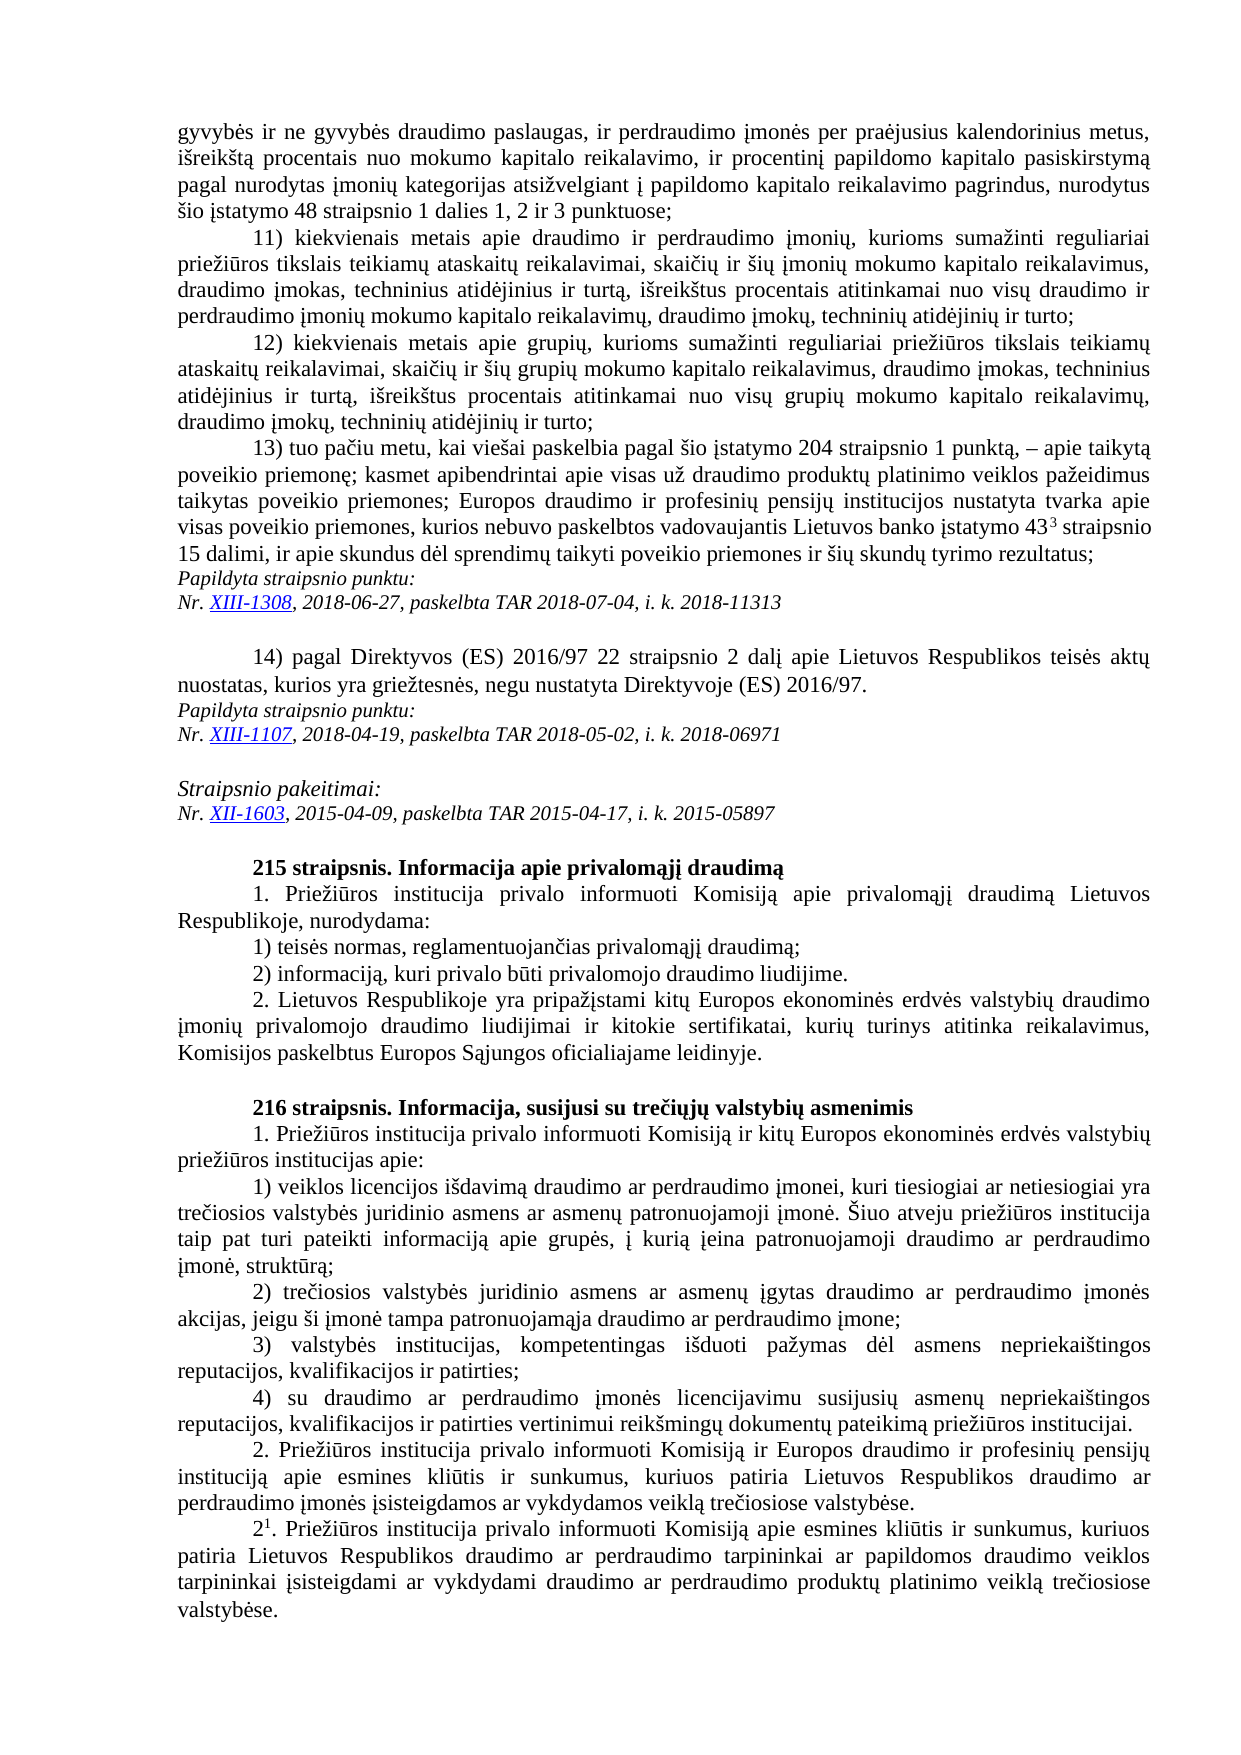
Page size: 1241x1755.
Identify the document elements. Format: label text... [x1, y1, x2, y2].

text 11) kiekvienais metais apie draudimo ir perdraudimo įmonių, kurioms sumažinti reguliariai priežiūros tikslais teikiamų ataskaitų reikalavimai, skaičių ir šių įmonių mokumo kapitalo reikalavimus, draudimo įmokas, techninius atidėjinius ir turtą, išreikštus procentais atitinkamai nuo visų draudimo ir perdraudimo įmonių mokumo kapitalo reikalavimų, draudimo įmokų, techninių atidėjinių ir turto; [177, 223, 1152, 329]
text 3) valstybės institucijas, kompetentingas išduoti pažymas dėl asmens nepriekaištingos reputacijos, kvalifikacijos ir patirties; [177, 1331, 1152, 1384]
text Nr. XII-1603, 2015-04-09, paskelbta TAR 2015-04-17, i. k. 2015-05897 [177, 801, 1152, 825]
text 21. Priežiūros institucija privalo informuoti Komisiją apie esmines kliūtis ir sunkumus, kuriuos patiria Lietuvos Respublikos draudimo ar perdraudimo tarpininkai ar papildomos draudimo veiklos tarpininkai įsisteigdami ar vykdydami draudimo ar perdraudimo produktų platinimo veiklą trečiosiose valstybėse. [177, 1515, 1152, 1623]
text 2. Lietuvos Respublikoje yra pripažįstami kitų Europos ekonominės erdvės valstybių draudimo įmonių privalomojo draudimo liudijimai ir kitokie sertifikatai, kurių turinys atitinka reikalavimus, Komisijos paskelbtus Europos Sąjungos oficialiajame leidinyje. [177, 986, 1152, 1065]
text 2) trečiosios valstybės juridinio asmens ar asmenų įgytas draudimo ar perdraudimo įmonės akcijas, jeigu ši įmonė tampa patronuojamąja draudimo ar perdraudimo įmone; [177, 1278, 1152, 1331]
text 1. Priežiūros institucija privalo informuoti Komisiją ir kitų Europos ekonominės erdvės valstybių priežiūros institucijas apie: [177, 1120, 1152, 1173]
text Nr. XIII-1308, 2018-06-27, paskelbta TAR 2018-07-04, i. k. 2018-11313 [177, 590, 1152, 614]
text Straipsnio pakeitimai: [177, 775, 1152, 801]
text Papildyta straipsnio punktu: [177, 698, 1152, 722]
text 216 straipsnis. Informacija, susijusi su trečiųjų valstybių asmenimis [177, 1094, 1152, 1120]
text 215 straipsnis. Informacija apie privalomąjį draudimą [177, 854, 1152, 881]
text 14) pagal Direktyvos (ES) 2016/97 22 straipsnio 2 dalį apie Lietuvos Respublikos teisės aktų nuostatas, kurios yra griežtesnės, negu nustatyta Direktyvoje (ES) 2016/97. [177, 643, 1152, 698]
text 1. Priežiūros institucija privalo informuoti Komisiją apie privalomąjį draudimą Lietuvos Respublikoje, nurodydama: [177, 881, 1152, 933]
text 12) kiekvienais metais apie grupių, kurioms sumažinti reguliariai priežiūros tikslais teikiamų ataskaitų reikalavimai, skaičių ir šių grupių mokumo kapitalo reikalavimus, draudimo įmokas, techninius atidėjinius ir turtą, išreikštus procentais atitinkamai nuo visų grupių mokumo kapitalo reikalavimų, draudimo įmokų, techninių atidėjinių ir turto; [177, 329, 1152, 434]
text 2) informaciją, kuri privalo būti privalomojo draudimo liudijime. [177, 959, 1152, 986]
text gyvybės ir ne gyvybės draudimo paslaugas, ir perdraudimo įmonės per praėjusius kalendorinius metus, išreikštą procentais nuo mokumo kapitalo reikalavimo, ir procentinį papildomo kapitalo pasiskirstymą pagal nurodytas įmonių kategorijas atsižvelgiant į papildomo kapitalo reikalavimo pagrindus, nurodytus šio įstatymo 48 straipsnio 1 dalies 1, 2 ir 3 punktuose; [177, 118, 1152, 223]
text 1) veiklos licencijos išdavimą draudimo ar perdraudimo įmonei, kuri tiesiogiai ar netiesiogiai yra trečiosios valstybės juridinio asmens ar asmenų patronuojamoji įmonė. Šiuo atveju priežiūros institucija taip pat turi pateikti informaciją apie grupės, į kurią įeina patronuojamoji draudimo ar perdraudimo įmonė, struktūrą; [177, 1173, 1152, 1278]
text Nr. XIII-1107, 2018-04-19, paskelbta TAR 2018-05-02, i. k. 2018-06971 [177, 722, 1152, 746]
text Papildyta straipsnio punktu: [177, 566, 1152, 590]
text 13) tuo pačiu metu, kai viešai paskelbia pagal šio įstatymo 204 straipsnio 1 punktą, – apie taikytą poveikio priemonę; kasmet apibendrintai apie visas už draudimo produktų platinimo veiklos pažeidimus taikytas poveikio priemones; Europos draudimo ir profesinių pensijų institucijos nustatyta tvarka apie visas poveikio priemones, kurios nebuvo paskelbtos vadovaujantis Lietuvos banko įstatymo 433 straipsnio 15 dalimi, ir apie skundus dėl sprendimų taikyti poveikio priemones ir šių skundų tyrimo rezultatus; [177, 434, 1152, 566]
text 4) su draudimo ar perdraudimo įmonės licencijavimu susijusių asmenų nepriekaištingos reputacijos, kvalifikacijos ir patirties vertinimui reikšmingų dokumentų pateikimą priežiūros institucijai. [177, 1384, 1152, 1436]
text 1) teisės normas, reglamentuojančias privalomąjį draudimą; [177, 933, 1152, 959]
text 2. Priežiūros institucija privalo informuoti Komisiją ir Europos draudimo ir profesinių pensijų instituciją apie esmines kliūtis ir sunkumus, kuriuos patiria Lietuvos Respublikos draudimo ar perdraudimo įmonės įsisteigdamos ar vykdydamos veiklą trečiosiose valstybėse. [177, 1436, 1152, 1515]
